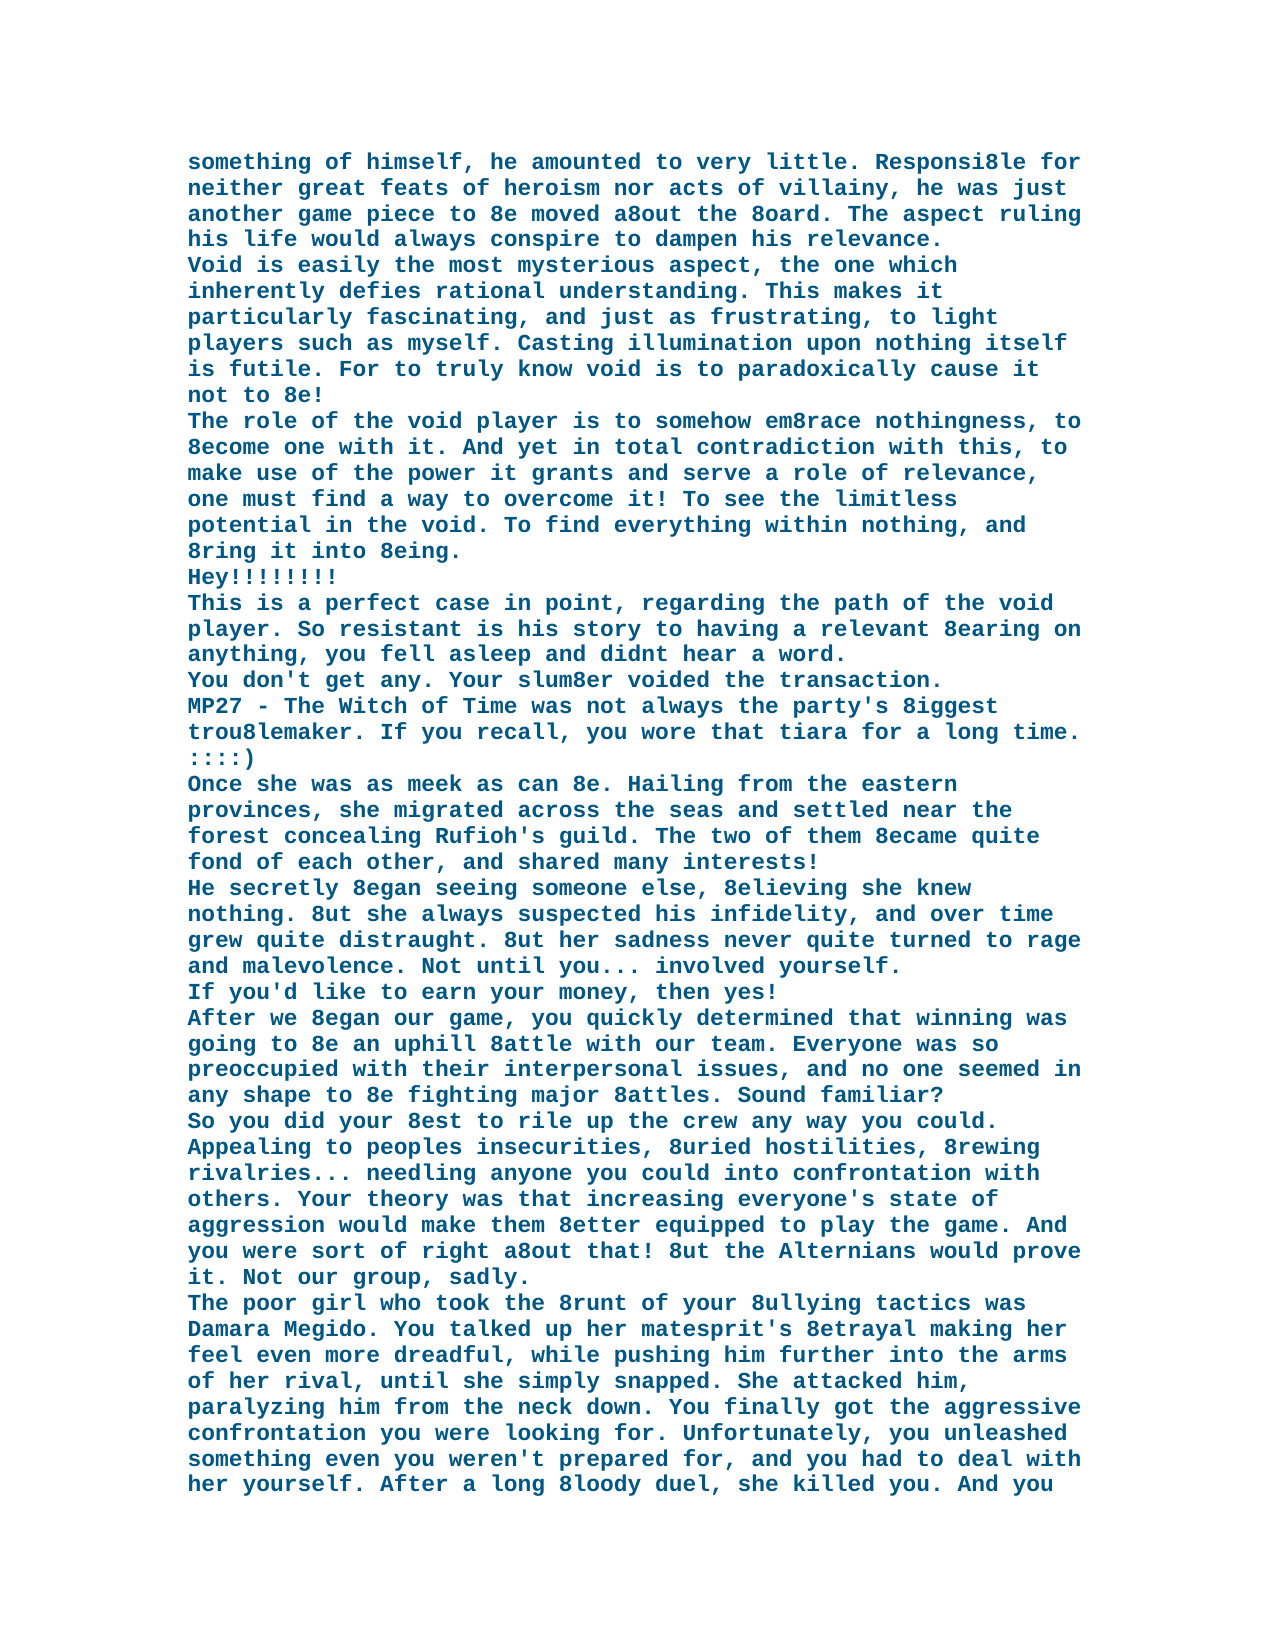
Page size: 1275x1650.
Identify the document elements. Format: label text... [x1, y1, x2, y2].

text Hey!!!!!!!! [187, 565, 1087, 591]
text The role of the void player is to somehow em8race nothingness, to 8ecome one with it. And yet in total contradiction with this, to make use of the power it grants and serve a role of relevance, one must find a way to overcome it! To see the limitless potential in the void. To find everything within nothing, and 8ring it into 8eing. [187, 409, 1087, 565]
text Void is easily the most mysterious aspect, the one which inherently defies rational understanding. This makes it particularly fascinating, and just as frustrating, to light players such as myself. Casting illumination upon nothing itself is futile. For to truly know void is to paradoxically cause it not to 8e! [187, 254, 1087, 409]
text He secretly 8egan seeing someone else, 8elieving she knew nothing. 8ut she always suspected his infidelity, and over time grew quite distraught. 8ut her sadness never quite turned to rage and malevolence. Not until you... involved yourself. [187, 876, 1087, 980]
text something of himself, he amounted to very little. Responsi8le for neither great feats of heroism nor acts of villainy, he was just another game piece to 8e moved a8out the 8oard. The aspect ruling his life would always conspire to dampen his relevance. [187, 150, 1087, 254]
text MP27 - The Witch of Time was not always the party's 8iggest trou8lemaker. If you recall, you wore that tiara for a long time. ::::) [187, 695, 1087, 772]
text Once she was as meek as can 8e. Hailing from the eastern provinces, she migrated across the seas and settled near the forest concealing Rufioh's guild. The two of them 8ecame quite fond of each other, and shared many interests! [187, 772, 1087, 876]
text If you'd like to earn your money, then yes! [187, 980, 1087, 1006]
text The poor girl who took the 8runt of your 8ullying tactics was Damara Megido. You talked up her matesprit's 8etrayal making her feel even more dreadful, while pushing him further into the arms of her rival, until she simply snapped. She attacked him, paralyzing him from the neck down. You finally got the aggressive confrontation you were looking for. Unfortunately, you unleashed something even you weren't prepared for, and you had to deal with her yourself. After a long 8loody duel, she killed you. And you [187, 1291, 1087, 1499]
text You don't get any. Your slum8er voided the transaction. [187, 669, 1087, 695]
text So you did your 8est to rile up the crew any way you could. Appealing to peoples insecurities, 8uried hostilities, 8rewing rivalries... needling anyone you could into confrontation with others. Your theory was that increasing everyone's state of aggression would make them 8etter equipped to play the game. And you were sort of right a8out that! 8ut the Alternians would prove it. Not our group, sadly. [187, 1110, 1087, 1291]
text This is a perfect case in point, regarding the path of the void player. So resistant is his story to having a relevant 8earing on anything, you fell asleep and didnt hear a word. [187, 591, 1087, 669]
text After we 8egan our game, you quickly determined that winning was going to 8e an uphill 8attle with our team. Everyone was so preoccupied with their interpersonal issues, and no one seemed in any shape to 8e fighting major 8attles. Sound familiar? [187, 1006, 1087, 1110]
